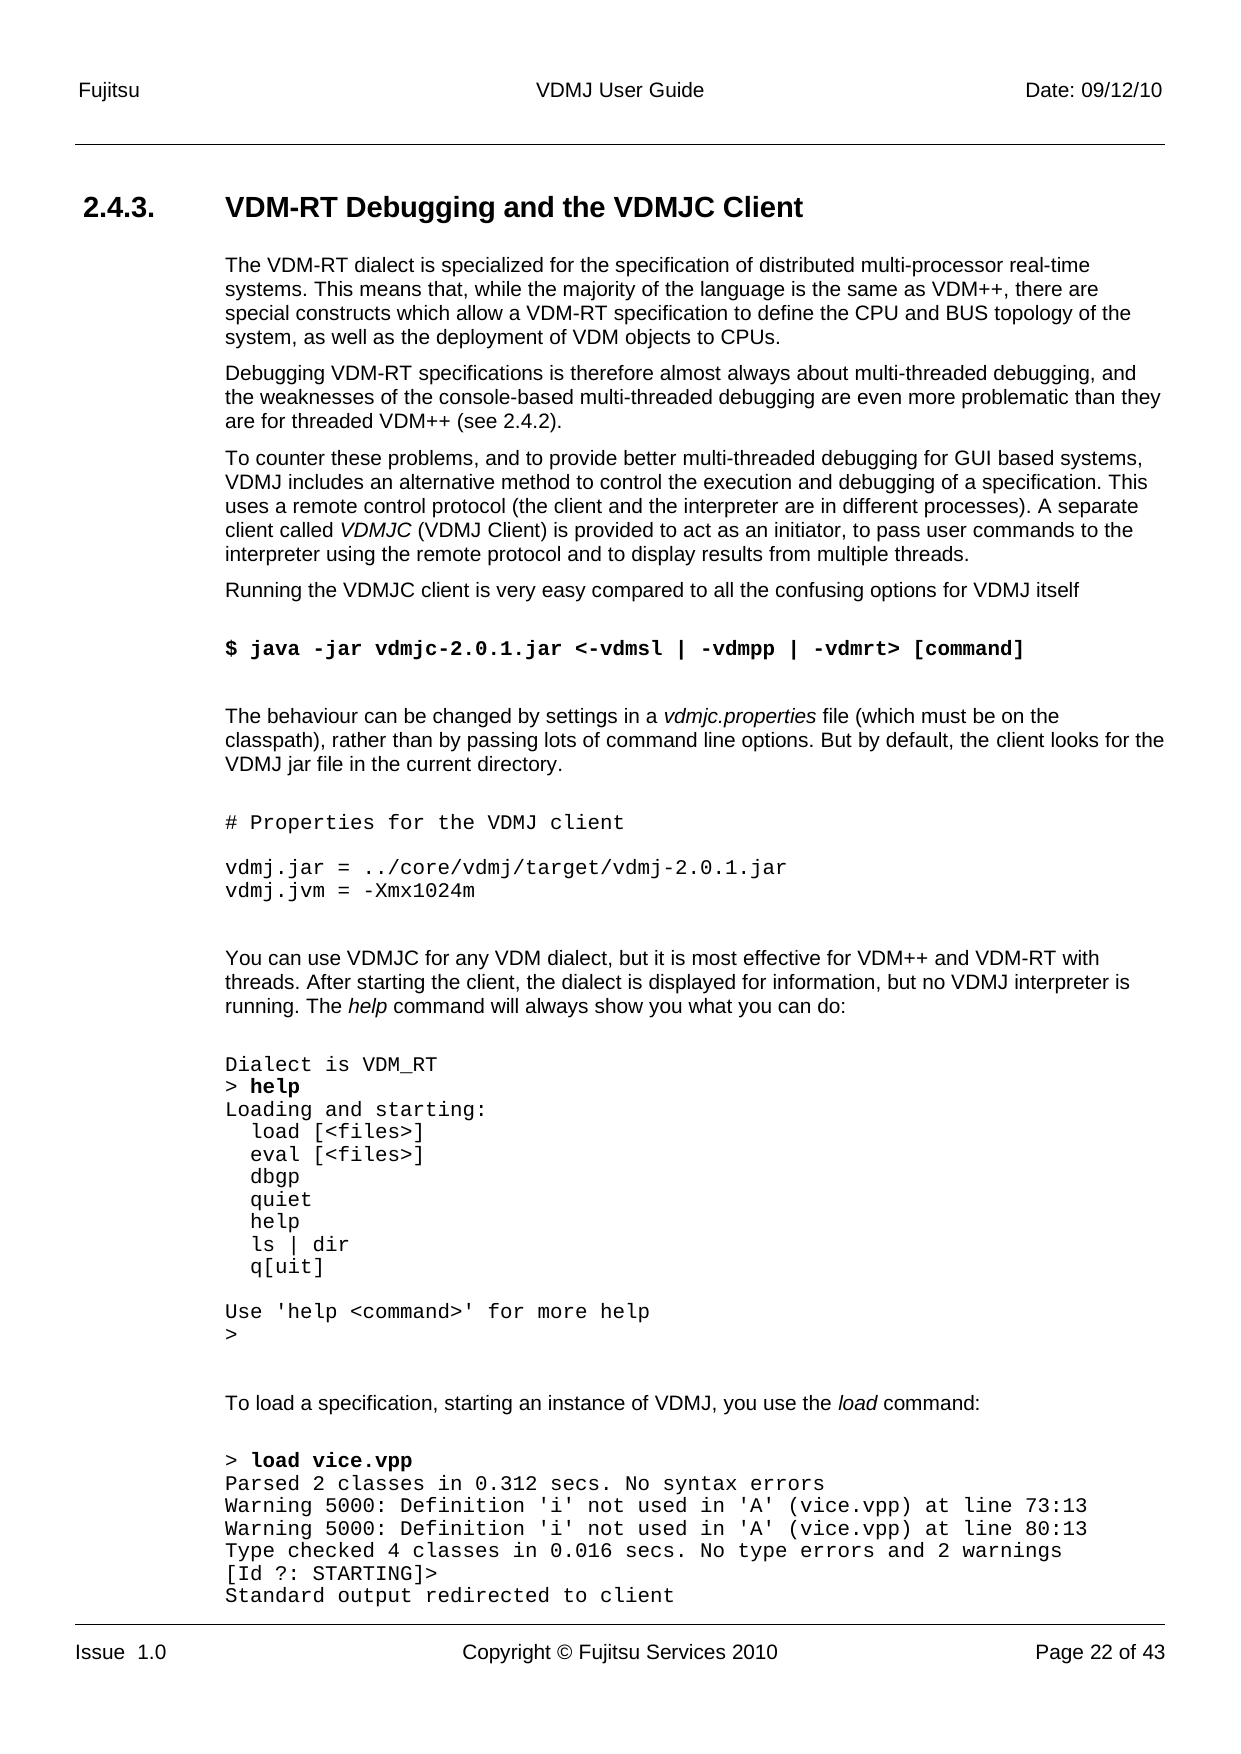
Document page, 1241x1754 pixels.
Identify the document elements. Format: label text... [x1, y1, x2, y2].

text [Id ?: STARTING]> [225, 1562, 1165, 1585]
text eval [<files>] [225, 1143, 1165, 1166]
text You can use VDMJC for any VDM dialect, but it is most effective for VDM++ and VDM-RT with threads. After starting the client, the dialect is displayed for information, but no VDMJ interpreter is running. The help command will always show you what you can do: [225, 947, 1165, 1018]
text Warning 5000: Definition 'i' not used in 'A' (vice.vpp) at line 80:13 [225, 1517, 1165, 1540]
text $ java -jar vdmjc-2.0.1.jar <-vdmsl | -vdmpp | -vdmrt> [command] [225, 637, 1165, 660]
text > load vice.vpp [225, 1450, 1165, 1472]
text Use 'help <command>' for more help [225, 1301, 1165, 1323]
text dbgp [225, 1166, 1165, 1188]
text Parsed 2 classes in 0.312 secs. No syntax errors [225, 1472, 1165, 1495]
text Dialect is VDM_RT [225, 1053, 1165, 1076]
text Loading and starting: [225, 1098, 1165, 1121]
subtitle VDM-RT Debugging and the VDMJC Client [75, 190, 1165, 223]
text vdmj.jvm = -Xmx1024m [225, 879, 1165, 902]
text To counter these problems, and to provide better multi-threaded debugging for GUI based systems, VDMJ includes an alternative method to control the execution and debugging of a specification. This uses a remote control protocol (the client and the interpreter are in different processes). A separate client called VDMJC (VDMJ Client) is provided to act as an initiator, to pass user commands to the interpreter using the remote protocol and to display results from multiple threads. [225, 446, 1165, 566]
text # Properties for the VDMJ client [225, 812, 1165, 834]
text > help [225, 1076, 1165, 1098]
text ls | dir [225, 1233, 1165, 1256]
text Standard output redirected to client [225, 1585, 1165, 1607]
text Warning 5000: Definition 'i' not used in 'A' (vice.vpp) at line 73:13 [225, 1495, 1165, 1517]
text quiet [225, 1188, 1165, 1211]
text > [225, 1323, 1165, 1346]
text The behaviour can be changed by settings in a vdmjc.properties file (which must be on the classpath), rather than by passing lots of command line options. But by default, the client looks for the VDMJ jar file in the current directory. [225, 705, 1165, 777]
text Debugging VDM-RT specifications is therefore almost always about multi-threaded debugging, and the weaknesses of the console-based multi-threaded debugging are even more problematic than they are for threaded VDM++ (see 2.4.2). [225, 362, 1165, 433]
text Type checked 4 classes in 0.016 secs. No type errors and 2 warnings [225, 1540, 1165, 1562]
text q[uit] [225, 1256, 1165, 1278]
text load [<files>] [225, 1121, 1165, 1143]
text Running the VDMJC client is very easy compared to all the confusing options for VDMJ itself [225, 578, 1165, 602]
text help [225, 1211, 1165, 1233]
text vdmj.jar = ../core/vdmj/target/vdmj-2.0.1.jar [225, 857, 1165, 879]
text The VDM-RT dialect is specialized for the specification of distributed multi-processor real-time systems. This means that, while the majority of the language is the same as VDM++, there are special constructs which allow a VDM-RT specification to define the CPU and BUS topology of the system, as well as the deployment of VDM objects to CPUs. [225, 253, 1165, 349]
text To load a specification, starting an instance of VDMJ, you use the load command: [225, 1391, 1165, 1415]
